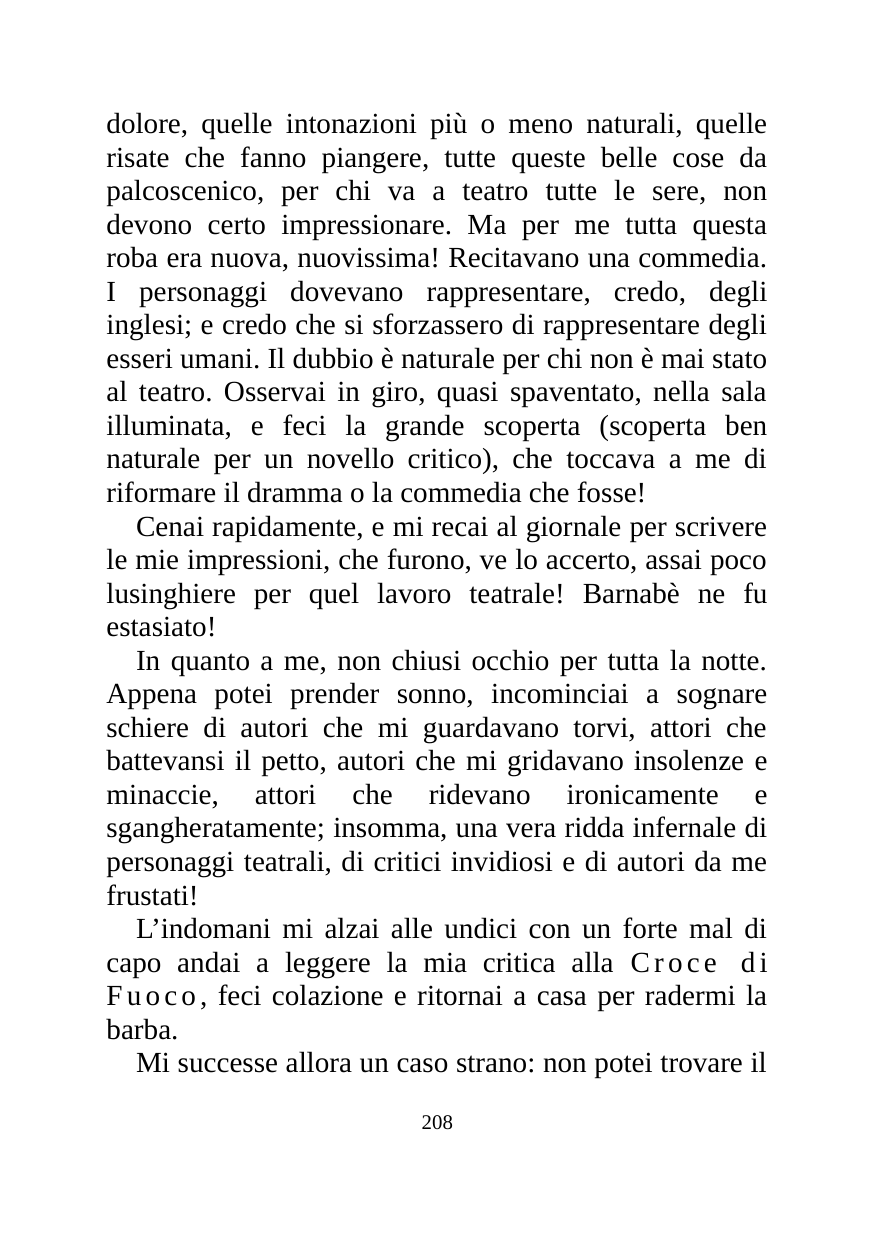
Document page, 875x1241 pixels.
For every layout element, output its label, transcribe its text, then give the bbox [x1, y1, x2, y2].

text Mi successe allora un caso strano: non potei trovare il [106, 1045, 768, 1079]
text dolore, quelle intonazioni più o meno naturali, quelle risate che fanno piangere, tutte queste belle cose da palcoscenico, per chi va a teatro tutte le sere, non devono certo impressionare. Ma per me tutta questa roba era nuova, nuovissima! Recitavano una commedia. I personaggi dovevano rappresentare, credo, degli inglesi; e credo che si sforzassero di rappresentare degli esseri umani. Il dubbio è naturale per chi non è mai stato al teatro. Osservai in giro, quasi spaventato, nella sala illuminata, e feci la grande scoperta (scoperta ben naturale per un novello critico), che toccava a me di riformare il dramma o la commedia che fosse! [106, 106, 768, 509]
text L’indomani mi alzai alle undici con un forte mal di capo andai a leggere la mia critica alla Croce di Fuoco, feci colazione e ritornai a casa per radermi la barba. [106, 911, 768, 1045]
text In quanto a me, non chiusi occhio per tutta la notte. Appena potei prender sonno, incominciai a sognare schiere di autori che mi guardavano torvi, attori che battevansi il petto, autori che mi gridavano insolenze e minaccie, attori che ridevano ironicamente e sgangheratamente; insomma, una vera ridda infernale di personaggi teatrali, di critici invidiosi e di autori da me frustati! [106, 643, 768, 911]
text Cenai rapidamente, e mi recai al giornale per scrivere le mie impressioni, che furono, ve lo accerto, assai poco lusinghiere per quel lavoro teatrale! Barnabè ne fu estasiato! [106, 509, 768, 643]
